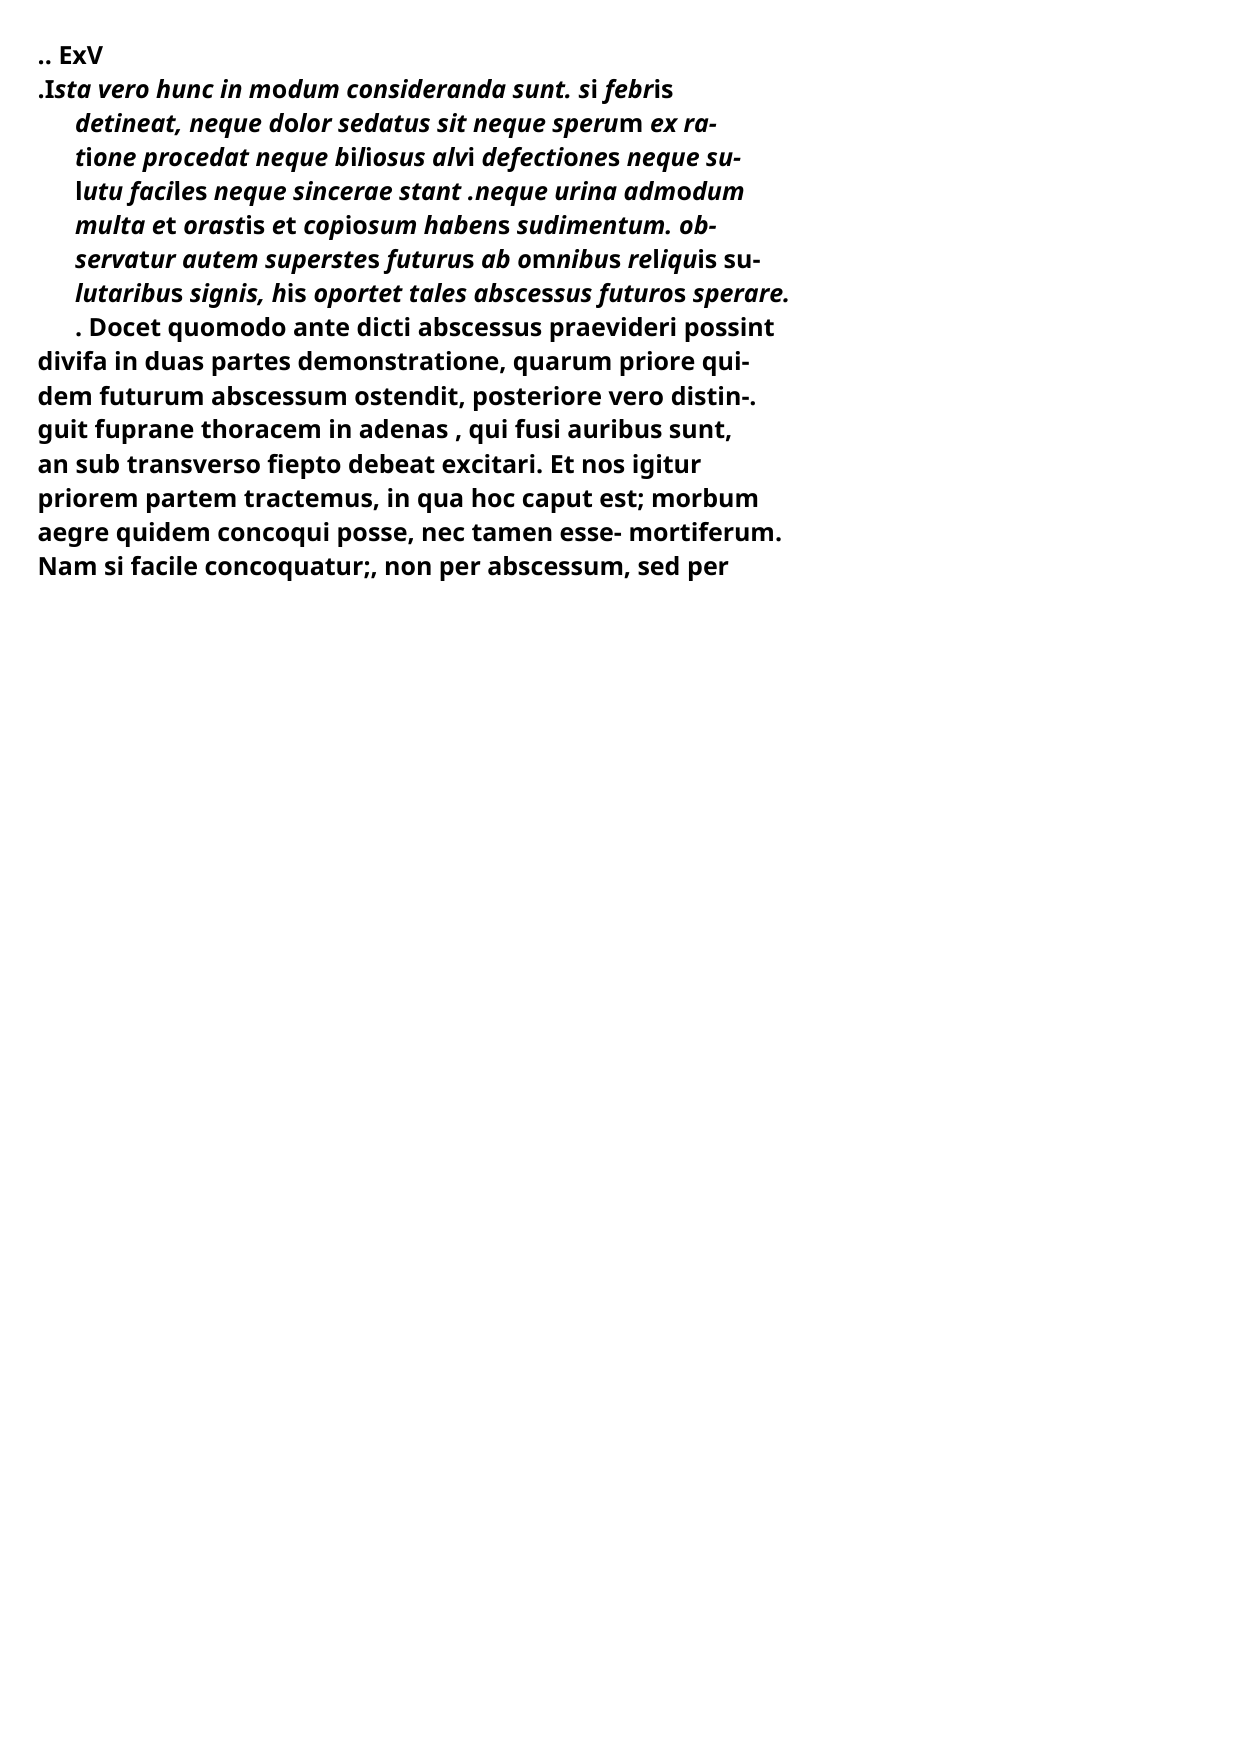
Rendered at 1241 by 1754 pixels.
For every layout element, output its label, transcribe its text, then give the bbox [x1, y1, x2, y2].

text . Docet quomodo ante dicti abscessus praevideri possint divifa in duas partes demonstratione, quarum priore qui- dem futurum abscessum ostendit, posteriore vero distin-. guit fuprane thoracem in adenas , qui fusi auribus sunt, an sub transverso fiepto debeat excitari. Et nos igitur priorem partem tractemus, in qua hoc caput est; morbum aegre quidem concoqui posse, nec tamen esse- mortiferum. Nam si facile concoquatur;, non per abscessum, sed per [37, 310, 1203, 582]
text .Ista vero hunc in modum consideranda sunt. si febris detineat, neque dolor sedatus sit neque sperum ex ra- tione procedat neque biliosus alvi defectiones neque su- lutu faciles neque sincerae stant .neque urina admodum multa et orastis et copiosum habens sudimentum. ob- servatur autem superstes futurus ab omnibus reliquis su- lutaribus signis, his oportet tales abscessus futuros sperare. [37, 72, 1203, 310]
subtitle .. ExV [37, 37, 1203, 72]
